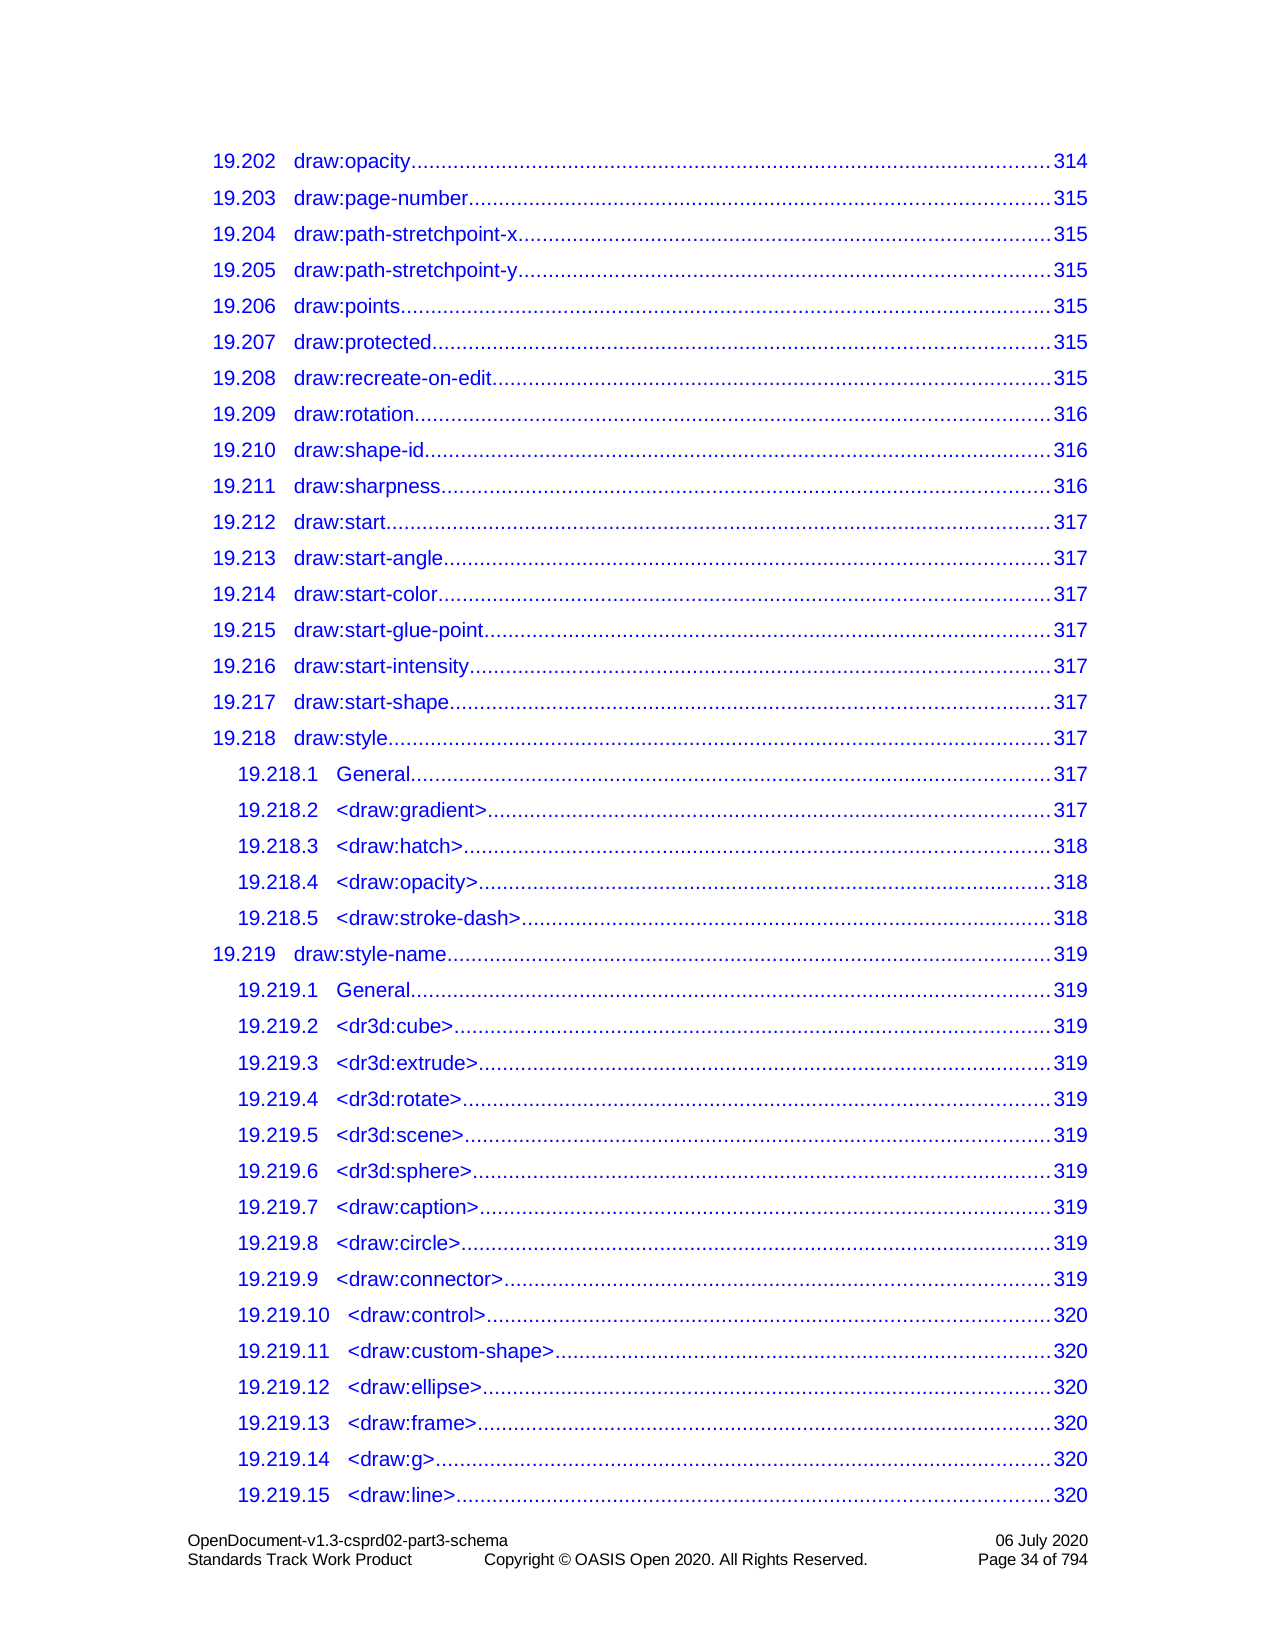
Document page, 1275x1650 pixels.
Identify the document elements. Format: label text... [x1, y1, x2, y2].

text 19.202 draw:opacity 314 [212, 150, 1088, 173]
text 19.218.5 <draw:stroke-dash> 318 [237, 907, 1088, 930]
text 19.209 draw:rotation 316 [212, 402, 1088, 426]
text 19.219.10 <draw:control> 320 [237, 1303, 1088, 1327]
text 19.203 draw:page-number 315 [212, 186, 1088, 209]
text 19.218 draw:style 317 [212, 727, 1088, 750]
text 19.212 draw:start 317 [212, 510, 1088, 534]
text 19.216 draw:start-intensity 317 [212, 654, 1088, 678]
text 19.219.14 <draw:g> 320 [237, 1447, 1088, 1471]
text 19.219.2 <dr3d:cube> 319 [237, 1015, 1088, 1038]
text 19.219 draw:style-name 319 [212, 943, 1088, 966]
text 19.219.1 General 319 [237, 979, 1088, 1002]
text 19.213 draw:start-angle 317 [212, 546, 1088, 570]
text 19.218.1 General 317 [237, 763, 1088, 786]
text 19.214 draw:start-color 317 [212, 582, 1088, 606]
text 19.219.12 <draw:ellipse> 320 [237, 1375, 1088, 1399]
text 19.205 draw:path-stretchpoint-y 315 [212, 258, 1088, 282]
text 19.219.9 <draw:connector> 319 [237, 1267, 1088, 1291]
text 19.219.5 <dr3d:scene> 319 [237, 1123, 1088, 1147]
text 19.218.4 <draw:opacity> 318 [237, 871, 1088, 894]
text 19.219.11 <draw:custom-shape> 320 [237, 1339, 1088, 1363]
text 19.217 draw:start-shape 317 [212, 691, 1088, 714]
text 19.219.3 <dr3d:extrude> 319 [237, 1051, 1088, 1074]
text 19.207 draw:protected 315 [212, 330, 1088, 354]
text 19.218.2 <draw:gradient> 317 [237, 799, 1088, 822]
text 19.219.8 <draw:circle> 319 [237, 1231, 1088, 1255]
text 19.218.3 <draw:hatch> 318 [237, 835, 1088, 858]
text 19.204 draw:path-stretchpoint-x 315 [212, 222, 1088, 246]
text 19.210 draw:shape-id 316 [212, 438, 1088, 462]
text 19.219.7 <draw:caption> 319 [237, 1195, 1088, 1219]
text 19.219.6 <dr3d:sphere> 319 [237, 1159, 1088, 1183]
text 19.219.4 <dr3d:rotate> 319 [237, 1087, 1088, 1111]
text 19.219.15 <draw:line> 320 [237, 1483, 1088, 1507]
text 19.208 draw:recreate-on-edit 315 [212, 366, 1088, 390]
text 19.215 draw:start-glue-point 317 [212, 618, 1088, 642]
text 19.211 draw:sharpness 316 [212, 474, 1088, 498]
text 19.206 draw:points 315 [212, 294, 1088, 318]
text 19.219.13 <draw:frame> 320 [237, 1411, 1088, 1435]
